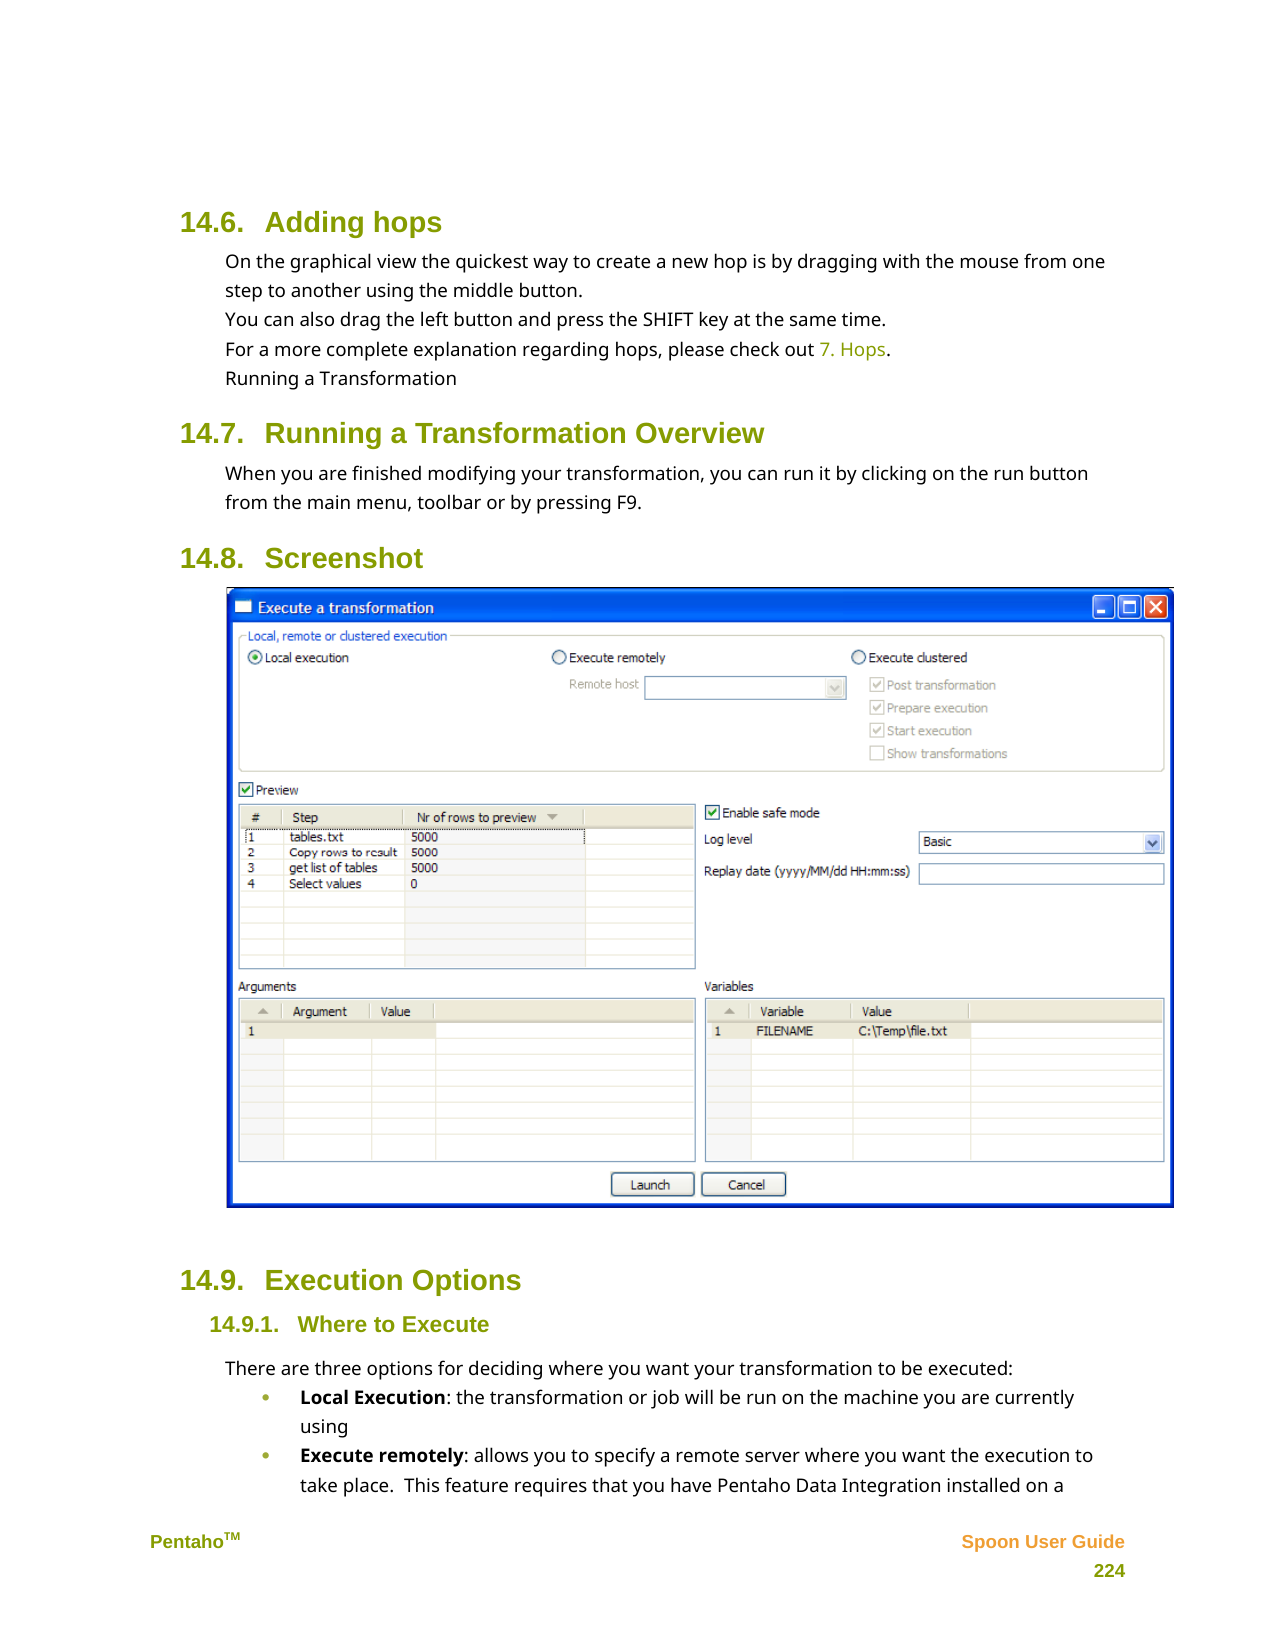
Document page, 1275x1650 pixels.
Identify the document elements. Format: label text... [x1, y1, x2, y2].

text You can also drag the left button and press the SHIFT key at the same time. [225, 303, 1125, 333]
subtitle Adding hops [179, 204, 1125, 239]
text On the graphical view the quickest way to create a new hop is by dragging with the mouse from one [225, 245, 1125, 274]
text There are three options for deciding where you want your transformation to be executed: [225, 1352, 1125, 1381]
list Execute remotely: allows you to specify a remote server where you want the execution to take place. This feature requires that you have Pentaho Data Integration installed on a [262, 1439, 1125, 1498]
subtitle Execution Options [179, 1263, 1125, 1298]
text When you are finished modifying your transformation, you can run it by clicking on the run button from the main menu, toolbar or by pressing F9. [225, 457, 1125, 515]
text step to another using the middle button. [225, 274, 1125, 303]
list Local Execution: the transformation or job will be run on the machine you are currently using [262, 1381, 1125, 1439]
text For a more complete explanation regarding hops, please check out 7. Hops. [225, 333, 1125, 362]
subtitle Where to Execute [209, 1305, 1125, 1340]
text Running a Transformation [225, 362, 1125, 391]
subtitle Screenshot [179, 540, 1125, 575]
subtitle Running a Transformation Overview [179, 416, 1125, 451]
